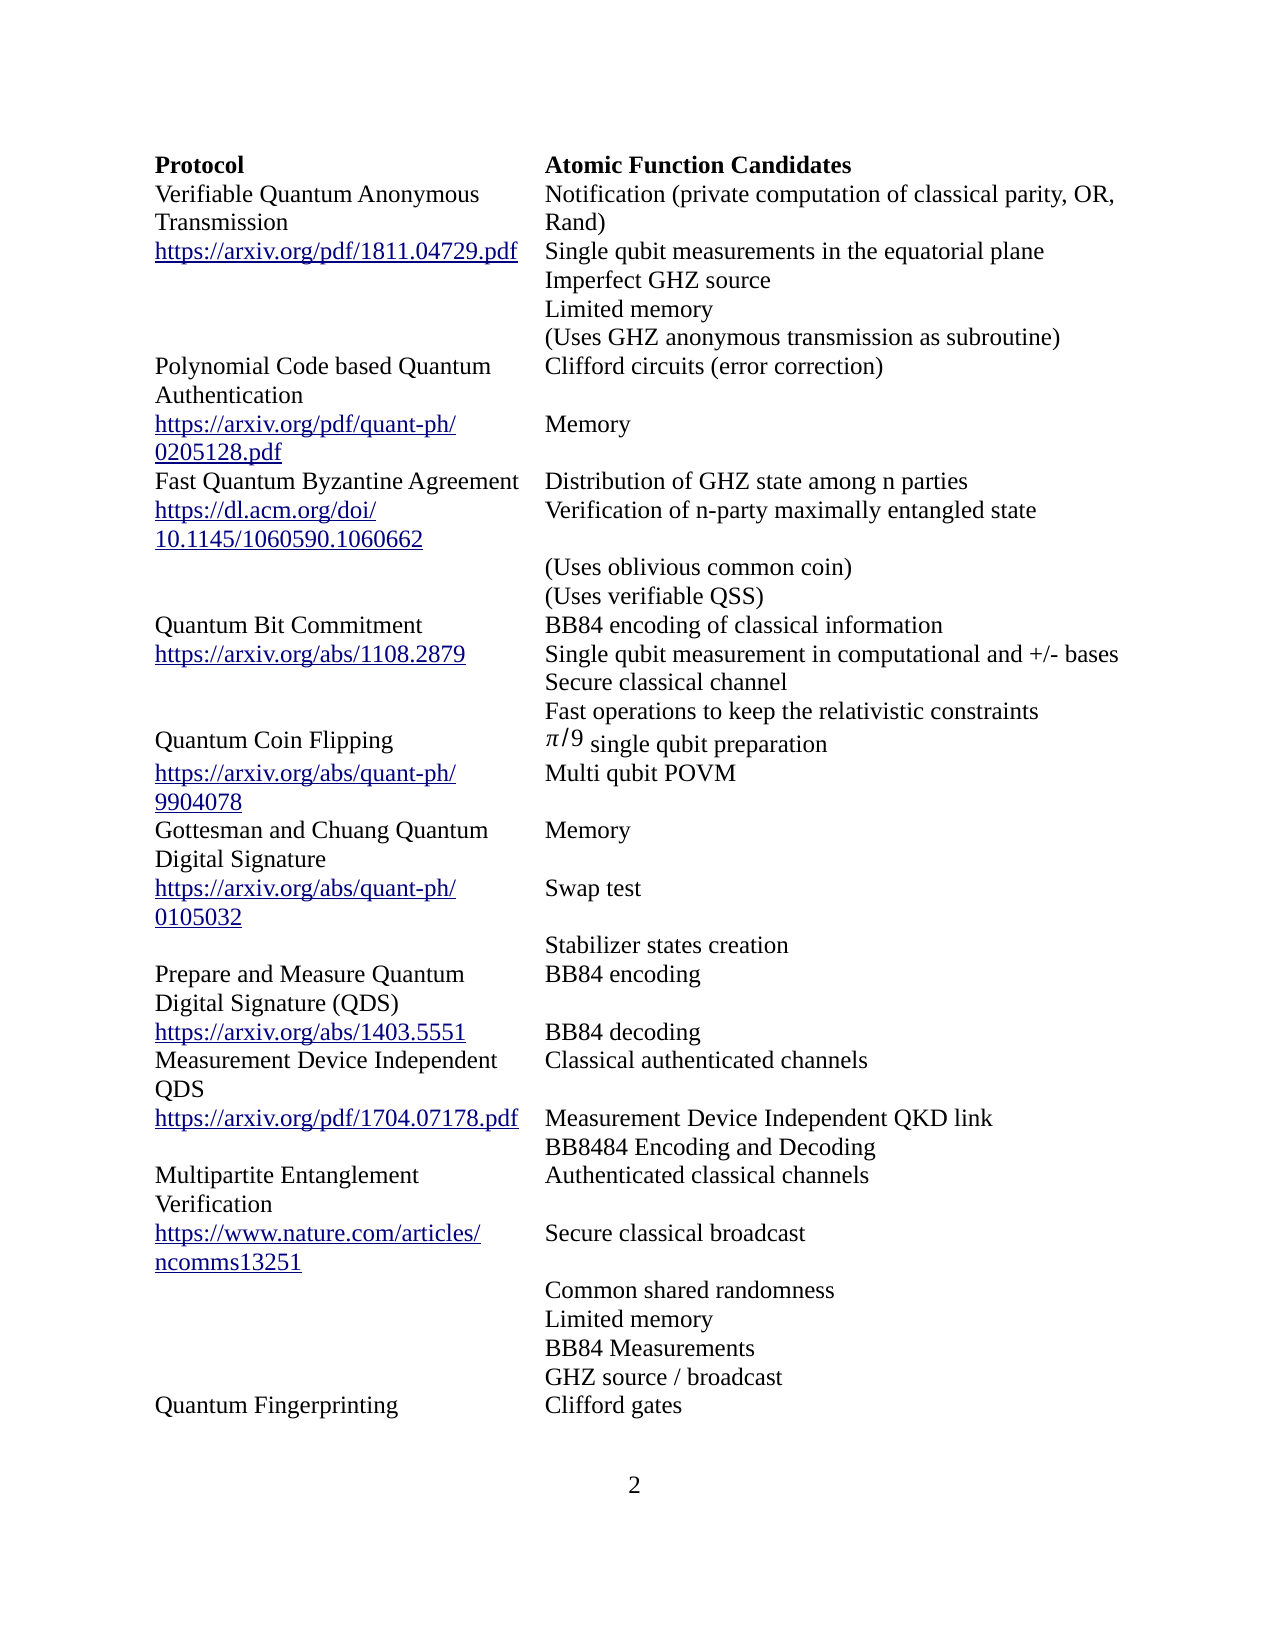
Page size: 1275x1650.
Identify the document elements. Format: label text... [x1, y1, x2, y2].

table_cell Secure classical broadcast [540, 1218, 1125, 1276]
table_cell Verification of n-party maximally entangled state [540, 495, 1125, 552]
table_cell Limited memory [540, 294, 1125, 322]
table_cell Classical authenticated channels [540, 1046, 1125, 1103]
table_cell [150, 1362, 540, 1391]
table_cell Single qubit measurement in computational and +/- bases [540, 639, 1125, 667]
table_cell Fast operations to keep the relativistic constraints [540, 696, 1125, 725]
table_cell [150, 323, 540, 351]
table_cell https://www.nature.com/articles/ncomms13251 [150, 1218, 540, 1276]
table_cell [150, 931, 540, 959]
table_cell Multipartite Entanglement Verification [150, 1161, 540, 1218]
table_cell [150, 1304, 540, 1333]
table_cell Clifford circuits (error correction) [540, 351, 1125, 409]
table_header Protocol [150, 150, 540, 179]
table_cell Memory [540, 409, 1125, 466]
table_cell single qubit preparation [540, 725, 1125, 758]
table_cell Quantum Coin Flipping [150, 725, 540, 758]
table_cell https://arxiv.org/pdf/quant-ph/0205128.pdf [150, 409, 540, 466]
table_cell [150, 265, 540, 294]
table_cell Measurement Device Independent QDS [150, 1046, 540, 1103]
table_cell https://arxiv.org/pdf/1811.04729.pdf [150, 236, 540, 265]
table_cell Fast Quantum Byzantine Agreement [150, 466, 540, 495]
table_cell Secure classical channel [540, 668, 1125, 696]
table_cell [150, 1132, 540, 1161]
table_cell Quantum Bit Commitment [150, 610, 540, 639]
table_cell GHZ source / broadcast [540, 1362, 1125, 1391]
table_cell https://arxiv.org/abs/1108.2879 [150, 639, 540, 667]
table_cell Imperfect GHZ source [540, 265, 1125, 294]
table_cell Gottesman and Chuang Quantum Digital Signature [150, 816, 540, 873]
table_cell Multi qubit POVM [540, 758, 1125, 816]
table_cell [150, 696, 540, 725]
table_cell [150, 294, 540, 322]
table_cell Memory [540, 816, 1125, 873]
table_cell (Uses oblivious common coin) [540, 553, 1125, 581]
table_cell Verifiable Quantum Anonymous Transmission [150, 179, 540, 236]
table_cell Notification (private computation of classical parity, OR, Rand) [540, 179, 1125, 236]
table_cell [150, 668, 540, 696]
table_cell Swap test [540, 873, 1125, 931]
table_cell Measurement Device Independent QKD link [540, 1103, 1125, 1132]
table_cell [150, 1333, 540, 1362]
table_cell Polynomial Code based Quantum Authentication [150, 351, 540, 409]
table_cell https://arxiv.org/abs/quant-ph/9904078 [150, 758, 540, 816]
table_cell Clifford gates [540, 1391, 1125, 1419]
table_cell BB84 decoding [540, 1017, 1125, 1046]
table_cell (Uses GHZ anonymous transmission as subroutine) [540, 323, 1125, 351]
table_cell https://arxiv.org/abs/quant-ph/0105032 [150, 873, 540, 931]
table_cell https://arxiv.org/abs/1403.5551 [150, 1017, 540, 1046]
table_cell Stabilizer states creation [540, 931, 1125, 959]
table_cell https://arxiv.org/pdf/1704.07178.pdf [150, 1103, 540, 1132]
table_cell Authenticated classical channels [540, 1161, 1125, 1218]
table_cell Limited memory [540, 1304, 1125, 1333]
table_cell BB8484 Encoding and Decoding [540, 1132, 1125, 1161]
table_cell https://dl.acm.org/doi/10.1145/1060590.1060662 [150, 495, 540, 552]
table_cell BB84 encoding of classical information [540, 610, 1125, 639]
table_cell BB84 encoding [540, 959, 1125, 1017]
table_cell [150, 1276, 540, 1304]
table_cell Distribution of GHZ state among n parties [540, 466, 1125, 495]
table_cell [150, 553, 540, 581]
table_cell BB84 Measurements [540, 1333, 1125, 1362]
table_cell Single qubit measurements in the equatorial plane [540, 236, 1125, 265]
table_cell (Uses verifiable QSS) [540, 581, 1125, 610]
table_header Atomic Function Candidates [540, 150, 1125, 179]
table_cell [150, 581, 540, 610]
table_cell Prepare and Measure Quantum Digital Signature (QDS) [150, 959, 540, 1017]
table_cell Common shared randomness [540, 1276, 1125, 1304]
table_cell Quantum Fingerprinting [150, 1391, 540, 1419]
